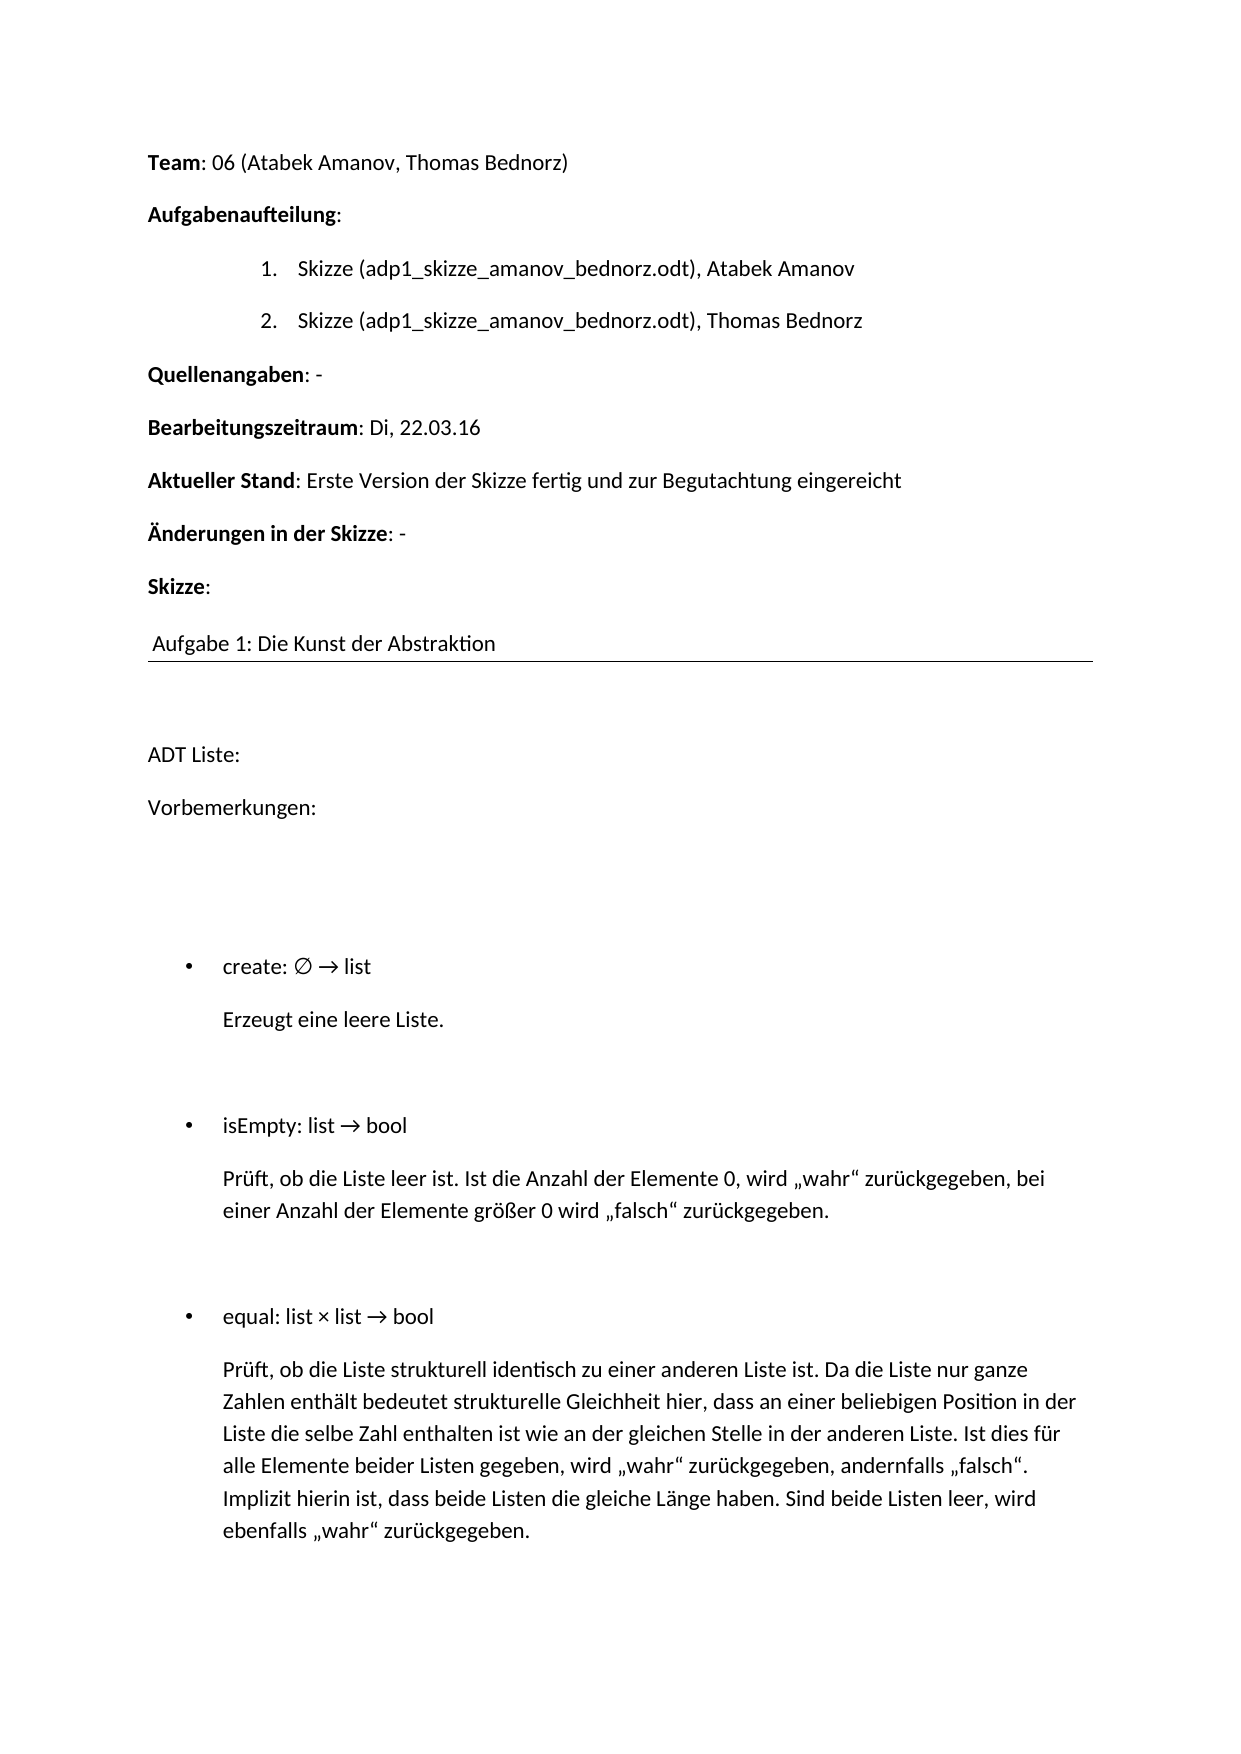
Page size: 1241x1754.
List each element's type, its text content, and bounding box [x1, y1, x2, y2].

list Skizze (adp1_skizze_amanov_bednorz.odt), Atabek Amanov [260, 254, 1093, 282]
text Bearbeitungszeitraum: Di, 22.03.16 [148, 413, 1093, 441]
list Erzeugt eine leere Liste. [185, 1005, 1093, 1033]
text ADT Liste: [148, 740, 1093, 768]
list Skizze (adp1_skizze_amanov_bednorz.odt), Thomas Bednorz [260, 307, 1093, 335]
list Prüft, ob die Liste leer ist. Ist die Anzahl der Elemente 0, wird „wahr“ zurückgegeben, bei einer Anzahl der Elemente größer 0 wird „falsch“ zurückgegeben. [185, 1164, 1093, 1224]
list equal: list × list → bool [185, 1302, 1093, 1330]
text Skizze: [148, 572, 1093, 600]
list create: ∅ → list [185, 952, 1093, 980]
text Quellenangaben: - [148, 360, 1093, 388]
text Änderungen in der Skizze: - [148, 519, 1093, 547]
text Aufgabenaufteilung: [148, 201, 1093, 229]
list Prüft, ob die Liste strukturell identisch zu einer anderen Liste ist. Da die Liste nur ganze Zahlen enthält bedeutet strukturelle Gleichheit hier, dass an einer beliebigen Position in der Liste die selbe Zahl enthalten ist wie an der gleichen Stelle in der anderen Liste. Ist dies für alle Elemente beider Listen gegeben, wird „wahr“ zurückgegeben, andernfalls „falsch“. Implizit hierin ist, dass beide Listen die gleiche Länge haben. Sind beide Listen leer, wird ebenfalls „wahr“ zurückgegeben. [185, 1355, 1093, 1544]
text Vorbemerkungen: [148, 793, 1093, 821]
text Aufgabe 1: Die Kunst der Abstraktion [148, 625, 1093, 661]
text Team: 06 (Atabek Amanov, Thomas Bednorz) [148, 148, 1093, 176]
text Aktueller Stand: Erste Version der Skizze fertig und zur Begutachtung eingereicht [148, 466, 1093, 494]
list isEmpty: list → bool [185, 1111, 1093, 1139]
